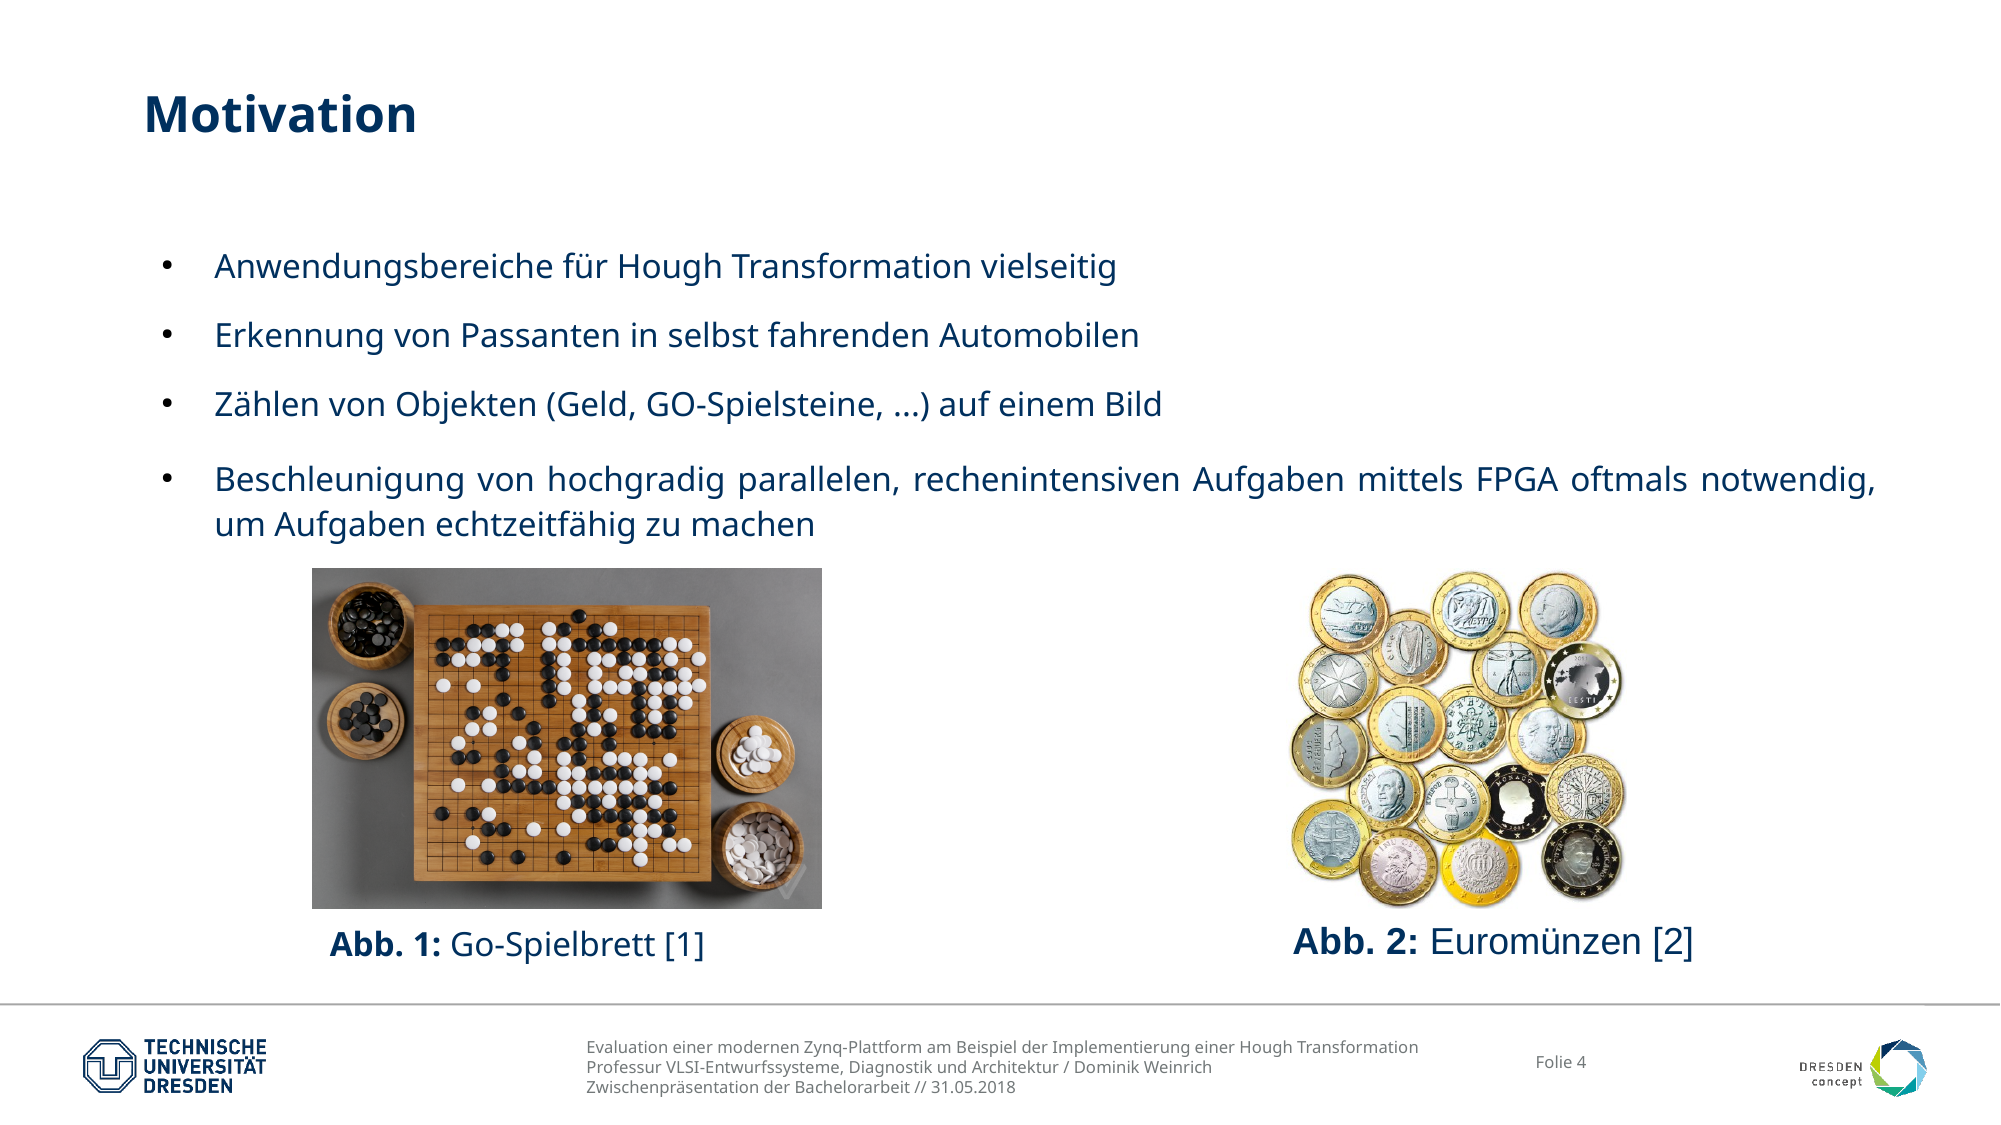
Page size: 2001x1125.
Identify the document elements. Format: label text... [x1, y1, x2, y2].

picture [1286, 568, 1627, 909]
list Anwendungsbereiche für Hough Transformation vielseitig Erkennung von Passanten in selbst fahrenden Automobilen Zählen von Objekten (Geld, GO-Spielsteine, ...) auf einem Bild Beschleunigung von hochgradig parallelen, rechenintensiven Aufgaben mittels FPGA oftmals notwendig, um Aufgaben echtzeitfähig zu machen [143, 243, 1880, 556]
picture [83, 1039, 266, 1093]
picture [1800, 1039, 1927, 1097]
text_box Abb. 1: Go-Spielbrett [1] [314, 913, 833, 974]
picture [312, 568, 822, 909]
title Motivation [143, 56, 1880, 169]
text_box Abb. 2: Euromünzen [2] [1277, 913, 1796, 971]
